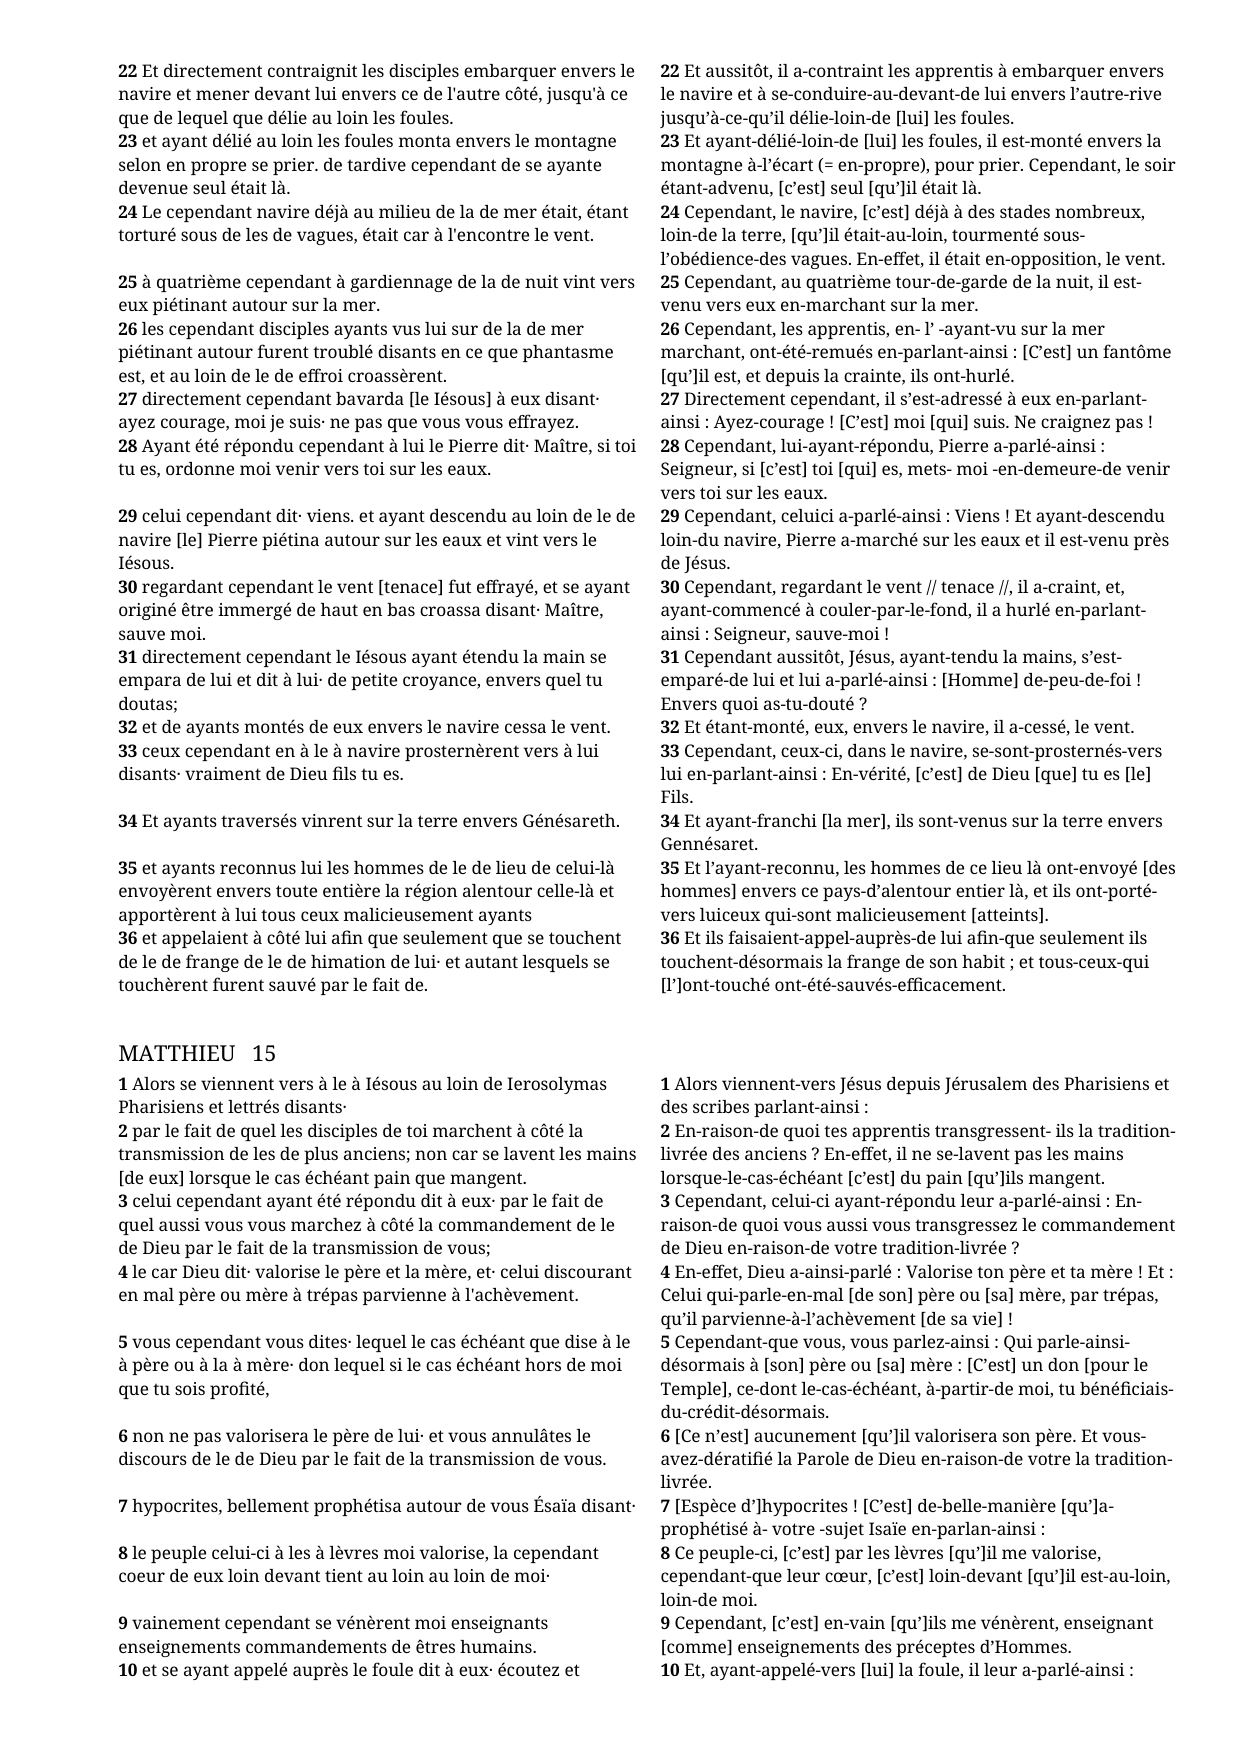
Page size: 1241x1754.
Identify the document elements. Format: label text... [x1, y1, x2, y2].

table_cell 3 celui cependant ayant été répondu dit à eux· par le fait de quel aussi vous vous marchez à côté la commandement de le de Dieu par le fait de la transmission de vous; [118, 1189, 639, 1260]
table_cell [639, 1658, 660, 1682]
table_cell [639, 1494, 660, 1541]
table_cell 9 Cependant, [c’est] en-vain [qu’]ils me vénèrent, enseignant [comme] enseignements des préceptes d’Hommes. [660, 1611, 1181, 1658]
table_cell 6 non ne pas valorisera le père de lui· et vous annulâtes le discours de le de Dieu par le fait de la transmission de vous. [118, 1424, 639, 1494]
table_cell 24 Cependant, le navire, [c’est] déjà à des stades nombreux, loin-de la terre, [qu’]il était-au-loin, tourmenté sous-l’obédience-des vagues. En-effet, il était en-opposition, le vent. [660, 200, 1181, 270]
table_cell 36 et appelaient à côté lui afin que seulement que se touchent de le de frange de le de himation de lui· et autant lesquels se touchèrent furent sauvé par le fait de. [118, 926, 639, 997]
table_cell 7 [Espèce d’]hypocrites ! [C’est] de-belle-manière [qu’]a-prophétisé à- votre -sujet Isaïe en-parlan-ainsi : [660, 1494, 1181, 1541]
table_header [639, 1072, 660, 1119]
table_cell 27 Directement cependant, il s’est-adressé à eux en-parlant-ainsi : Ayez-courage ! [C’est] moi [qui] suis. Ne craignez pas ! [660, 387, 1181, 434]
table_cell [639, 926, 660, 997]
table_cell [639, 1330, 660, 1424]
table_cell 4 le car Dieu dit· valorise le père et la mère, et· celui discourant en mal père ou mère à trépas parvienne à l'achèvement. [118, 1260, 639, 1330]
text MATTHIEU 15 [118, 1038, 1181, 1068]
table_header 1 Alors viennent-vers Jésus depuis Jérusalem des Pharisiens et des scribes parlant-ainsi : [660, 1072, 1181, 1119]
table_cell 23 et ayant délié au loin les foules monta envers le montagne selon en propre se prier. de tardive cependant de se ayante devenue seul était là. [118, 129, 639, 200]
table_cell 6 [Ce n’est] aucunement [qu’]il valorisera son père. Et vous-avez-dératifié la Parole de Dieu en-raison-de votre la tradition-livrée. [660, 1424, 1181, 1494]
table_cell [639, 59, 660, 129]
table_cell 31 directement cependant le Iésous ayant étendu la main se empara de lui et dit à lui· de petite croyance, envers quel tu doutas; [118, 645, 639, 715]
table_cell 35 et ayants reconnus lui les hommes de le de lieu de celui-là envoyèrent envers toute entière la région alentour celle-là et apportèrent à lui tous ceux malicieusement ayants [118, 856, 639, 926]
table_cell [639, 1260, 660, 1330]
table_header 1 Alors se viennent vers à le à Iésous au loin de Ierosolymas Pharisiens et lettrés disants· [118, 1072, 639, 1119]
table_cell [639, 1189, 660, 1260]
table_cell [639, 1611, 660, 1658]
table_cell [639, 1541, 660, 1611]
table_cell [639, 270, 660, 317]
table_cell [639, 387, 660, 434]
table_cell 29 Cependant, celuici a-parlé-ainsi : Viens ! Et ayant-descendu loin-du navire, Pierre a-marché sur les eaux et il est-venu près de Jésus. [660, 504, 1181, 575]
table_cell 5 Cependant-que vous, vous parlez-ainsi : Qui parle-ainsi-désormais à [son] père ou [sa] mère : [C’est] un don [pour le Temple], ce-dont le-cas-échéant, à-partir-de moi, tu bénéficiais-du-crédit-désormais. [660, 1330, 1181, 1424]
table_cell 26 les cependant disciples ayants vus lui sur de la de mer piétinant autour furent troublé disants en ce que phantasme est, et au loin de le de effroi croassèrent. [118, 317, 639, 387]
table_cell [639, 856, 660, 926]
table_cell 36 Et ils faisaient-appel-auprès-de lui afin-que seulement ils touchent-désormais la frange de son habit ; et tous-ceux-qui [l’]ont-touché ont-été-sauvés-efficacement. [660, 926, 1181, 997]
table_cell [639, 1119, 660, 1189]
table_cell [639, 200, 660, 270]
table_cell [639, 575, 660, 645]
table_cell 5 vous cependant vous dites· lequel le cas échéant que dise à le à père ou à la à mère· don lequel si le cas échéant hors de moi que tu sois profité, [118, 1330, 639, 1424]
table_cell [639, 809, 660, 856]
table_cell 2 par le fait de quel les disciples de toi marchent à côté la transmission de les de plus anciens; non car se lavent les mains [de eux] lorsque le cas échéant pain que mangent. [118, 1119, 639, 1189]
table_cell 32 Et étant-monté, eux, envers le navire, il a-cessé, le vent. [660, 715, 1181, 739]
table_cell 29 celui cependant dit· viens. et ayant descendu au loin de le de navire [le] Pierre piétina autour sur les eaux et vint vers le Iésous. [118, 504, 639, 575]
table_cell 34 Et ayant-franchi [la mer], ils sont-venus sur la terre envers Gennésaret. [660, 809, 1181, 856]
table_cell 25 à quatrième cependant à gardiennage de la de nuit vint vers eux piétinant autour sur la mer. [118, 270, 639, 317]
table_cell 10 Et, ayant-appelé-vers [lui] la foule, il leur a-parlé-ainsi : Écoutez et comprenez ! [660, 1658, 1181, 1682]
table_cell [639, 1424, 660, 1494]
table_cell 33 ceux cependant en à le à navire prosternèrent vers à lui disants· vraiment de Dieu fils tu es. [118, 739, 639, 809]
table_cell [639, 317, 660, 387]
table_cell 3 Cependant, celui-ci ayant-répondu leur a-parlé-ainsi : En-raison-de quoi vous aussi vous transgressez le commandement de Dieu en-raison-de votre tradition-livrée ? [660, 1189, 1181, 1260]
table_cell 22 Et directement contraignit les disciples embarquer envers le navire et mener devant lui envers ce de l'autre côté, jusqu'à ce que de lequel que délie au loin les foules. [118, 59, 639, 129]
table_cell [639, 739, 660, 809]
table_cell 7 hypocrites, bellement prophétisa autour de vous Ésaïa disant· [118, 1494, 639, 1541]
table_cell 8 Ce peuple-ci, [c’est] par les lèvres [qu’]il me valorise, cependant-que leur cœur, [c’est] loin-devant [qu’]il est-au-loin, loin-de moi. [660, 1541, 1181, 1611]
table_cell 8 le peuple celui-ci à les à lèvres moi valorise, la cependant coeur de eux loin devant tient au loin au loin de moi· [118, 1541, 639, 1611]
table_cell 4 En-effet, Dieu a-ainsi-parlé : Valorise ton père et ta mère ! Et : Celui qui-parle-en-mal [de son] père ou [sa] mère, par trépas, qu’il parvienne-à-l’achèvement [de sa vie] ! [660, 1260, 1181, 1330]
table_cell 28 Cependant, lui-ayant-répondu, Pierre a-parlé-ainsi : Seigneur, si [c’est] toi [qui] es, mets- moi -en-demeure-de venir vers toi sur les eaux. [660, 434, 1181, 504]
table_cell 10 et se ayant appelé auprès le foule dit à eux· écoutez et comprenez· [118, 1658, 639, 1682]
table_cell [639, 129, 660, 200]
table_cell 24 Le cependant navire déjà au milieu de la de mer était, étant torturé sous de les de vagues, était car à l'encontre le vent. [118, 200, 639, 270]
table_cell 9 vainement cependant se vénèrent moi enseignants enseignements commandements de êtres humains. [118, 1611, 639, 1658]
table_cell [639, 434, 660, 504]
table_cell 23 Et ayant-délié-loin-de [lui] les foules, il est-monté envers la montagne à-l’écart (= en-propre), pour prier. Cependant, le soir étant-advenu, [c’est] seul [qu’]il était là. [660, 129, 1181, 200]
table_cell 31 Cependant aussitôt, Jésus, ayant-tendu la mains, s’est-emparé-de lui et lui a-parlé-ainsi : [Homme] de-peu-de-foi ! Envers quoi as-tu-douté ? [660, 645, 1181, 715]
table_cell 28 Ayant été répondu cependant à lui le Pierre dit· Maître, si toi tu es, ordonne moi venir vers toi sur les eaux. [118, 434, 639, 504]
table_cell 2 En-raison-de quoi tes apprentis transgressent- ils la tradition-livrée des anciens ? En-effet, il ne se-lavent pas les mains lorsque-le-cas-échéant [c’est] du pain [qu’]ils mangent. [660, 1119, 1181, 1189]
table_cell 33 Cependant, ceux-ci, dans le navire, se-sont-prosternés-vers lui en-parlant-ainsi : En-vérité, [c’est] de Dieu [que] tu es [le] Fils. [660, 739, 1181, 809]
table_cell 22 Et aussitôt, il a-contraint les apprentis à embarquer envers le navire et à se-conduire-au-devant-de lui envers l’autre-rive jusqu’à-ce-qu’il délie-loin-de [lui] les foules. [660, 59, 1181, 129]
table_cell 35 Et l’ayant-reconnu, les hommes de ce lieu là ont-envoyé [des hommes] envers ce pays-d’alentour entier là, et ils ont-porté-vers luiceux qui-sont malicieusement [atteints]. [660, 856, 1181, 926]
table_cell 34 Et ayants traversés vinrent sur la terre envers Génésareth. [118, 809, 639, 856]
table_cell 30 Cependant, regardant le vent // tenace //, il a-craint, et, ayant-commencé à couler-par-le-fond, il a hurlé en-parlant-ainsi : Seigneur, sauve-moi ! [660, 575, 1181, 645]
table_cell 30 regardant cependant le vent [tenace] fut effrayé, et se ayant originé être immergé de haut en bas croassa disant· Maître, sauve moi. [118, 575, 639, 645]
table_cell 32 et de ayants montés de eux envers le navire cessa le vent. [118, 715, 639, 739]
table_cell [639, 504, 660, 575]
table_cell [639, 645, 660, 715]
table_cell 25 Cependant, au quatrième tour-de-garde de la nuit, il est-venu vers eux en-marchant sur la mer. [660, 270, 1181, 317]
table_cell [639, 715, 660, 739]
table_cell 27 directement cependant bavarda [le Iésous] à eux disant· ayez courage, moi je suis· ne pas que vous vous effrayez. [118, 387, 639, 434]
table_cell 26 Cependant, les apprentis, en- l’ -ayant-vu sur la mer marchant, ont-été-remués en-parlant-ainsi : [C’est] un fantôme [qu’]il est, et depuis la crainte, ils ont-hurlé. [660, 317, 1181, 387]
